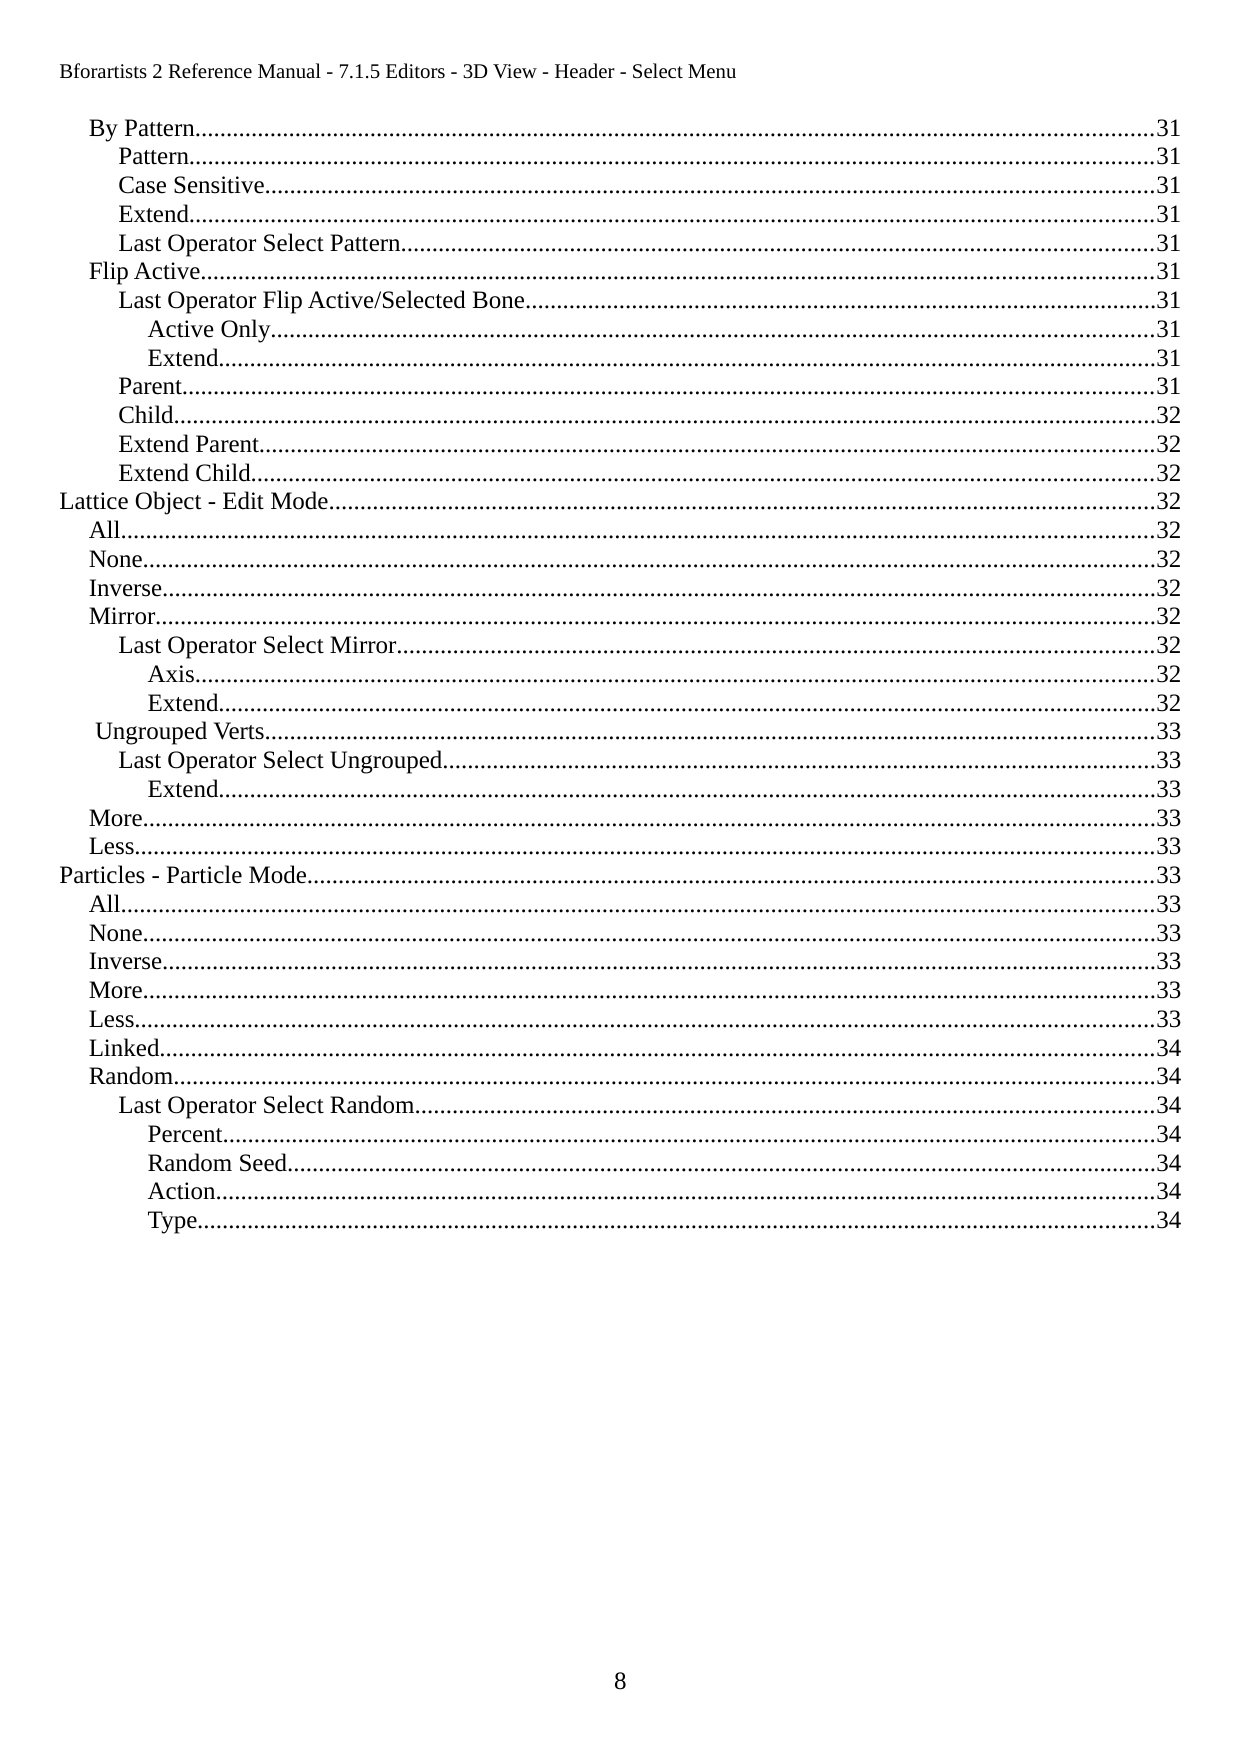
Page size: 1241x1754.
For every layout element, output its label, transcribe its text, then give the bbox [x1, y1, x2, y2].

text Inverse 33 [88, 946, 1181, 975]
text Active Only 31 [147, 314, 1181, 343]
text Less 33 [88, 831, 1181, 860]
text Last Operator Select Pattern 31 [118, 228, 1181, 256]
text Percent 34 [147, 1119, 1181, 1148]
text Last Operator Select Mirror 32 [118, 630, 1181, 659]
text Action 34 [147, 1176, 1181, 1205]
text More 33 [88, 803, 1181, 831]
text Extend 32 [147, 688, 1181, 716]
text Ungrouped Verts 33 [88, 716, 1181, 745]
text Inverse 32 [88, 573, 1181, 601]
text Extend 31 [147, 343, 1181, 371]
text Axis 32 [147, 659, 1181, 688]
text Last Operator Flip Active/Selected Bone 31 [118, 285, 1181, 314]
text Type 34 [147, 1205, 1181, 1234]
text None 32 [88, 544, 1181, 573]
text Parent 31 [118, 371, 1181, 400]
text None 33 [88, 918, 1181, 946]
text More 33 [88, 975, 1181, 1004]
text By Pattern 31 [88, 113, 1181, 141]
text Linked 34 [88, 1033, 1181, 1061]
text Random Seed 34 [147, 1148, 1181, 1176]
text Extend Parent 32 [118, 429, 1181, 458]
text Mirror 32 [88, 601, 1181, 630]
text Extend 33 [147, 774, 1181, 803]
text Extend Child 32 [118, 458, 1181, 486]
text Extend 31 [118, 199, 1181, 228]
text Lattice Object - Edit Mode 32 [59, 486, 1181, 515]
text All 32 [88, 515, 1181, 544]
text Pattern 31 [118, 141, 1181, 170]
text Particles - Particle Mode 33 [59, 860, 1181, 889]
text Last Operator Select Ungrouped 33 [118, 745, 1181, 774]
text Random 34 [88, 1061, 1181, 1090]
text Flip Active 31 [88, 256, 1181, 285]
text All 33 [88, 889, 1181, 918]
text Last Operator Select Random 34 [118, 1090, 1181, 1119]
text Less 33 [88, 1004, 1181, 1033]
text Case Sensitive 31 [118, 170, 1181, 199]
text Child 32 [118, 400, 1181, 429]
